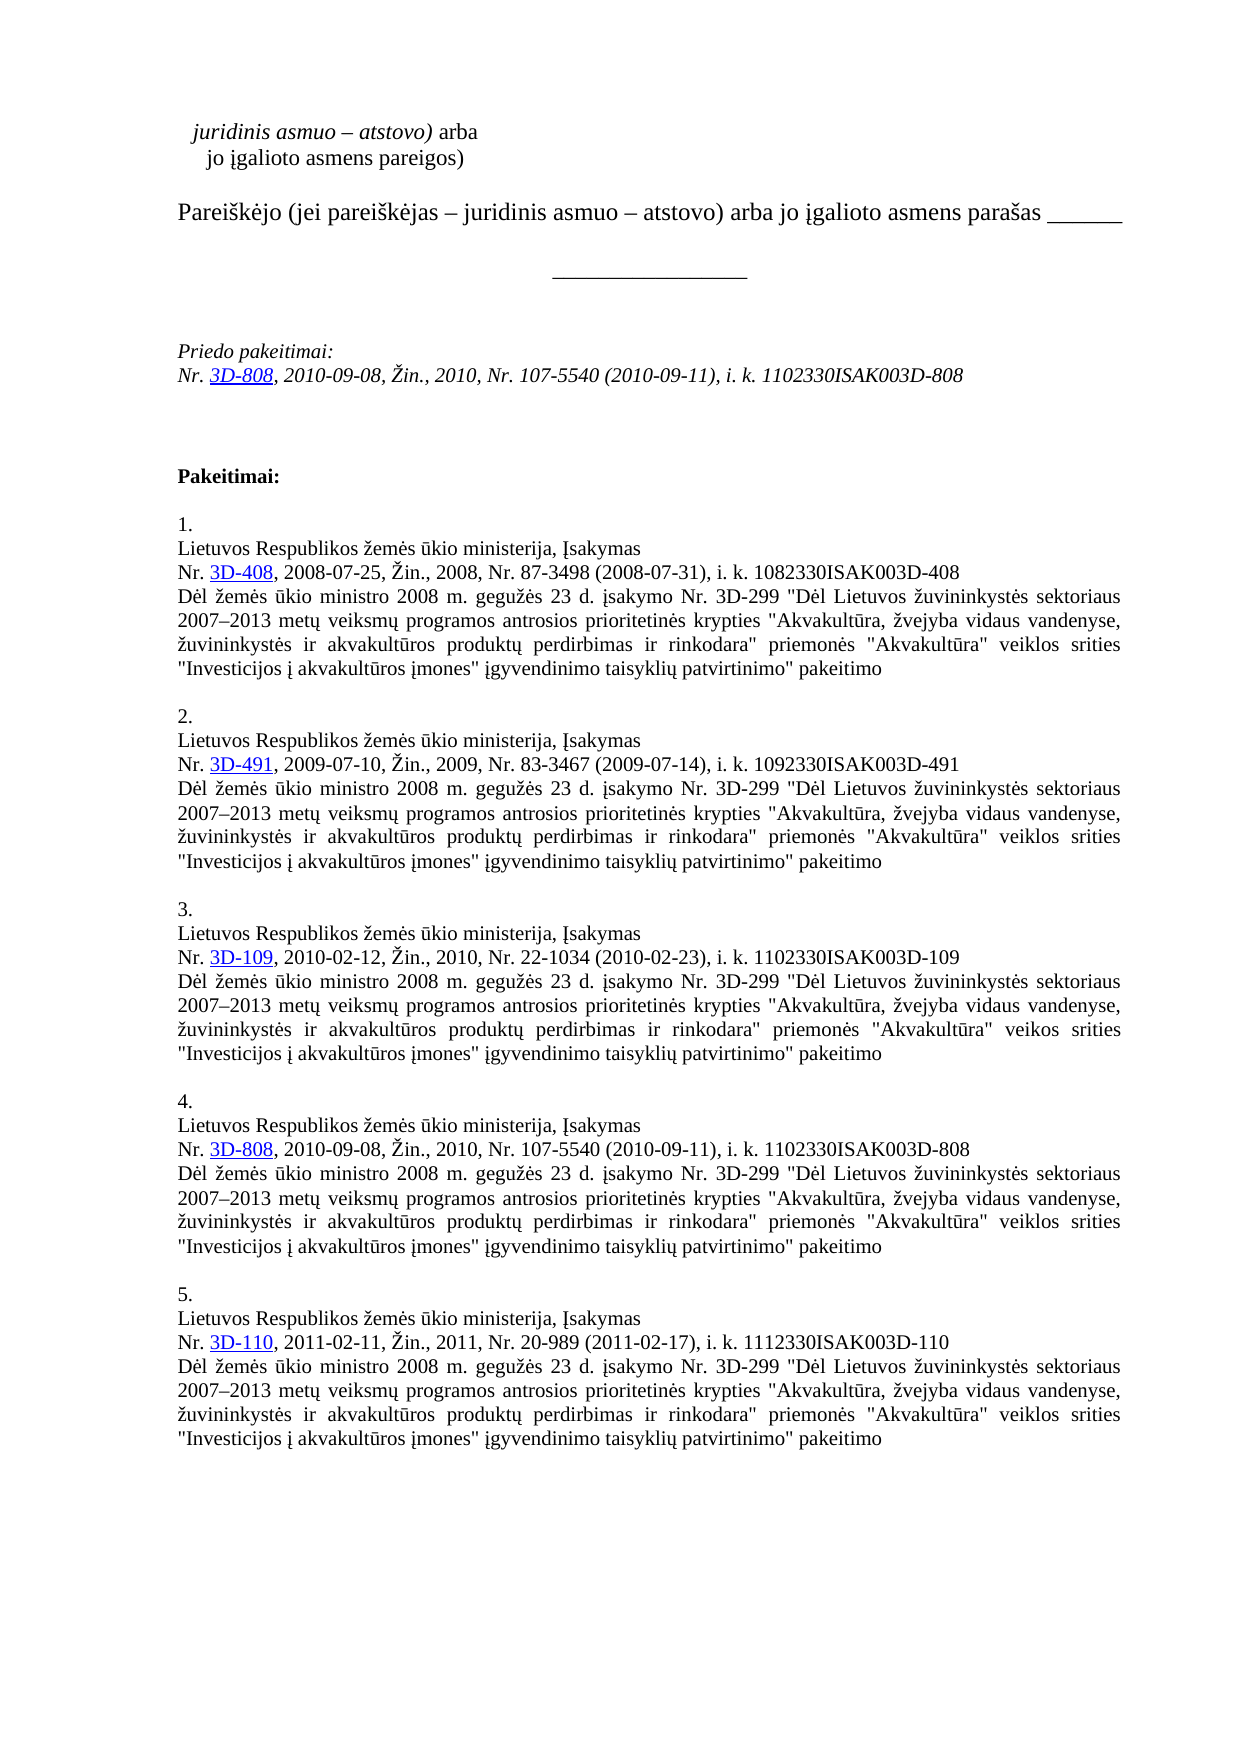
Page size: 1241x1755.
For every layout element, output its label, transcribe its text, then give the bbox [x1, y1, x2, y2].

table_header [808, 118, 1122, 171]
text Nr. 3D-408, 2008-07-25, Žin., 2008, Nr. 87-3498 (2008-07-31), i. k. 1082330ISAK003D-408 [177, 560, 1122, 584]
text Dėl žemės ūkio ministro 2008 m. gegužės 23 d. įsakymo Nr. 3D-299 "Dėl Lietuvos žuvininkystės sektoriaus 2007–2013 metų veiksmų programos antrosios prioritetinės krypties "Akvakultūra, žvejyba vidaus vandenyse, žuvininkystės ir akvakultūros produktų perdirbimas ir rinkodara" priemonės "Akvakultūra" veiklos srities "Investicijos į akvakultūros įmones" įgyvendinimo taisyklių patvirtinimo" pakeitimo [177, 584, 1122, 680]
text Nr. 3D-110, 2011-02-11, Žin., 2011, Nr. 20-989 (2011-02-17), i. k. 1112330ISAK003D-110 [177, 1330, 1122, 1354]
text Nr. 3D-109, 2010-02-12, Žin., 2010, Nr. 22-1034 (2010-02-23), i. k. 1102330ISAK003D-109 [177, 945, 1122, 969]
text Nr. 3D-808, 2010-09-08, Žin., 2010, Nr. 107-5540 (2010-09-11), i. k. 1102330ISAK003D-808 [177, 1137, 1122, 1161]
text Dėl žemės ūkio ministro 2008 m. gegužės 23 d. įsakymo Nr. 3D-299 "Dėl Lietuvos žuvininkystės sektoriaus 2007–2013 metų veiksmų programos antrosios prioritetinės krypties "Akvakultūra, žvejyba vidaus vandenyse, žuvininkystės ir akvakultūros produktų perdirbimas ir rinkodara" priemonės "Akvakultūra" veikos srities "Investicijos į akvakultūros įmones" įgyvendinimo taisyklių patvirtinimo" pakeitimo [177, 969, 1122, 1065]
text Priedo pakeitimai: [177, 338, 1122, 363]
text 3. [177, 897, 1122, 921]
text Dėl žemės ūkio ministro 2008 m. gegužės 23 d. įsakymo Nr. 3D-299 "Dėl Lietuvos žuvininkystės sektoriaus 2007–2013 metų veiksmų programos antrosios prioritetinės krypties "Akvakultūra, žvejyba vidaus vandenyse, žuvininkystės ir akvakultūros produktų perdirbimas ir rinkodara" priemonės "Akvakultūra" veiklos srities "Investicijos į akvakultūros įmones" įgyvendinimo taisyklių patvirtinimo" pakeitimo [177, 1354, 1122, 1450]
text Nr. 3D-491, 2009-07-10, Žin., 2009, Nr. 83-3467 (2009-07-14), i. k. 1092330ISAK003D-491 [177, 752, 1122, 776]
table_header juridinis asmuo – atstovo) arba jo įgalioto asmens pareigos) [177, 118, 493, 171]
text _________________ [177, 255, 1122, 281]
text 5. [177, 1282, 1122, 1306]
text Lietuvos Respublikos žemės ūkio ministerija, Įsakymas [177, 921, 1122, 945]
text Pakeitimai: [177, 463, 1122, 488]
text Pareiškėjo (jei pareiškėjas – juridinis asmuo – atstovo) arba jo įgalioto asmens parašas ______ [177, 197, 1122, 226]
text Nr. 3D-808, 2010-09-08, Žin., 2010, Nr. 107-5540 (2010-09-11), i. k. 1102330ISAK003D-808 [177, 363, 1122, 387]
text 4. [177, 1089, 1122, 1113]
text Lietuvos Respublikos žemės ūkio ministerija, Įsakymas [177, 536, 1122, 560]
text Lietuvos Respublikos žemės ūkio ministerija, Įsakymas [177, 728, 1122, 752]
text Dėl žemės ūkio ministro 2008 m. gegužės 23 d. įsakymo Nr. 3D-299 "Dėl Lietuvos žuvininkystės sektoriaus 2007–2013 metų veiksmų programos antrosios prioritetinės krypties "Akvakultūra, žvejyba vidaus vandenyse, žuvininkystės ir akvakultūros produktų perdirbimas ir rinkodara" priemonės "Akvakultūra" veiklos srities "Investicijos į akvakultūros įmones" įgyvendinimo taisyklių patvirtinimo" pakeitimo [177, 1161, 1122, 1258]
text 1. [177, 512, 1122, 536]
text Dėl žemės ūkio ministro 2008 m. gegužės 23 d. įsakymo Nr. 3D-299 "Dėl Lietuvos žuvininkystės sektoriaus 2007–2013 metų veiksmų programos antrosios prioritetinės krypties "Akvakultūra, žvejyba vidaus vandenyse, žuvininkystės ir akvakultūros produktų perdirbimas ir rinkodara" priemonės "Akvakultūra" veiklos srities "Investicijos į akvakultūros įmones" įgyvendinimo taisyklių patvirtinimo" pakeitimo [177, 776, 1122, 873]
text Lietuvos Respublikos žemės ūkio ministerija, Įsakymas [177, 1113, 1122, 1137]
text 2. [177, 704, 1122, 728]
text Lietuvos Respublikos žemės ūkio ministerija, Įsakymas [177, 1306, 1122, 1330]
table_header [493, 118, 808, 171]
